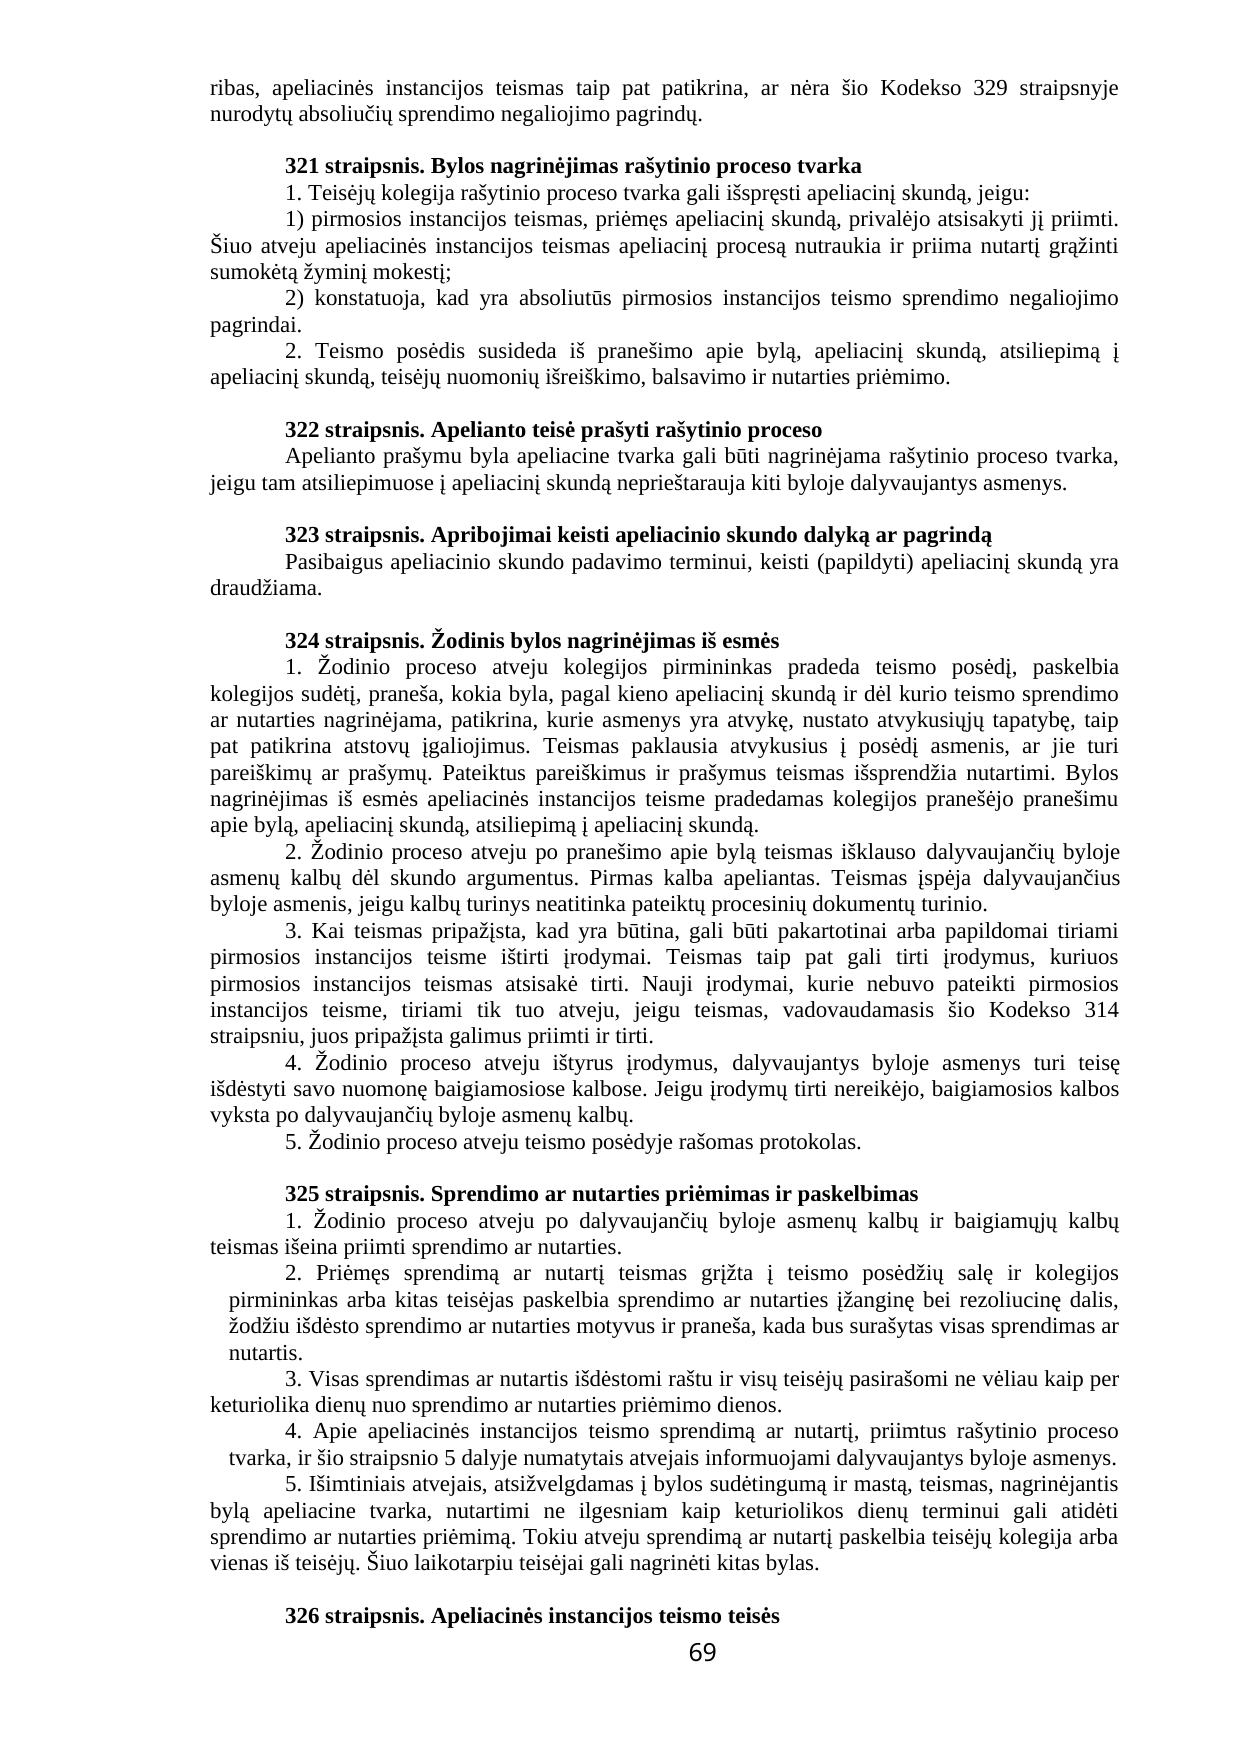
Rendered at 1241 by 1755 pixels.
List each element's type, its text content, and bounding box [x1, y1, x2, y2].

text 5. Žodinio proceso atveju teismo posėdyje rašomas protokolas. [210, 1128, 1120, 1154]
text 322 straipsnis. Apelianto teisė prašyti rašytinio proceso [210, 416, 1120, 442]
text 1) pirmosios instancijos teismas, priėmęs apeliacinį skundą, privalėjo atsisakyti jį priimti. Šiuo atveju apeliacinės instancijos teismas apeliacinį procesą nutraukia ir priima nutartį grąžinti sumokėtą žyminį mokestį; [210, 205, 1120, 284]
text 1. Žodinio proceso atveju po dalyvaujančių byloje asmenų kalbų ir baigiamųjų kalbų teismas išeina priimti sprendimo ar nutarties. [210, 1207, 1120, 1259]
text 323 straipsnis. Apribojimai keisti apeliacinio skundo dalyką ar pagrindą [210, 522, 1120, 548]
text ribas, apeliacinės instancijos teismas taip pat patikrina, ar nėra šio Kodekso 329 straipsnyje nurodytų absoliučių sprendimo negaliojimo pagrindų. [210, 73, 1120, 126]
text 2. Žodinio proceso atveju po pranešimo apie bylą teismas išklauso dalyvaujančių byloje asmenų kalbų dėl skundo argumentus. Pirmas kalba apeliantas. Teismas įspėja dalyvaujančius byloje asmenis, jeigu kalbų turinys neatitinka pateiktų procesinių dokumentų turinio. [210, 838, 1120, 917]
text 1. Žodinio proceso atveju kolegijos pirmininkas pradeda teismo posėdį, paskelbia kolegijos sudėtį, praneša, kokia byla, pagal kieno apeliacinį skundą ir dėl kurio teismo sprendimo ar nutarties nagrinėjama, patikrina, kurie asmenys yra atvykę, nustato atvykusiųjų tapatybę, taip pat patikrina atstovų įgaliojimus. Teismas paklausia atvykusius į posėdį asmenis, ar jie turi pareiškimų ar prašymų. Pateiktus pareiškimus ir prašymus teismas išsprendžia nutartimi. Bylos nagrinėjimas iš esmės apeliacinės instancijos teisme pradedamas kolegijos pranešėjo pranešimu apie bylą, apeliacinį skundą, atsiliepimą į apeliacinį skundą. [210, 653, 1120, 838]
text 3. Visas sprendimas ar nutartis išdėstomi raštu ir visų teisėjų pasirašomi ne vėliau kaip per keturiolika dienų nuo sprendimo ar nutarties priėmimo dienos. [210, 1365, 1120, 1418]
text 5. Išimtiniais atvejais, atsižvelgdamas į bylos sudėtingumą ir mastą, teismas, nagrinėjantis bylą apeliacine tvarka, nutartimi ne ilgesniam kaip keturiolikos dienų terminui gali atidėti sprendimo ar nutarties priėmimą. Tokiu atveju sprendimą ar nutartį paskelbia teisėjų kolegija arba vienas iš teisėjų. Šiuo laikotarpiu teisėjai gali nagrinėti kitas bylas. [210, 1470, 1120, 1576]
text Pasibaigus apeliacinio skundo padavimo terminui, keisti (papildyti) apeliacinį skundą yra draudžiama. [210, 548, 1120, 601]
text 4. Žodinio proceso atveju ištyrus įrodymus, dalyvaujantys byloje asmenys turi teisę išdėstyti savo nuomonę baigiamosiose kalbose. Jeigu įrodymų tirti nereikėjo, baigiamosios kalbos vyksta po dalyvaujančių byloje asmenų kalbų. [210, 1049, 1120, 1128]
text 2) konstatuoja, kad yra absoliutūs pirmosios instancijos teismo sprendimo negaliojimo pagrindai. [210, 284, 1120, 337]
text 2. Teismo posėdis susideda iš pranešimo apie bylą, apeliacinį skundą, atsiliepimą į apeliacinį skundą, teisėjų nuomonių išreiškimo, balsavimo ir nutarties priėmimo. [210, 337, 1120, 390]
text 2. Priėmęs sprendimą ar nutartį teismas grįžta į teismo posėdžių salę ir kolegijos pirmininkas arba kitas teisėjas paskelbia sprendimo ar nutarties įžanginę bei rezoliucinę dalis, žodžiu išdėsto sprendimo ar nutarties motyvus ir praneša, kada bus surašytas visas sprendimas ar nutartis. [229, 1259, 1120, 1365]
text 325 straipsnis. Sprendimo ar nutarties priėmimas ir paskelbimas [210, 1180, 1120, 1207]
text 324 straipsnis. Žodinis bylos nagrinėjimas iš esmės [210, 627, 1120, 653]
text 326 straipsnis. Apeliacinės instancijos teismo teisės [210, 1602, 1120, 1628]
text 321 straipsnis. Bylos nagrinėjimas rašytinio proceso tvarka [210, 153, 1120, 179]
text 3. Kai teismas pripažįsta, kad yra būtina, gali būti pakartotinai arba papildomai tiriami pirmosios instancijos teisme ištirti įrodymai. Teismas taip pat gali tirti įrodymus, kuriuos pirmosios instancijos teismas atsisakė tirti. Nauji įrodymai, kurie nebuvo pateikti pirmosios instancijos teisme, tiriami tik tuo atveju, jeigu teismas, vadovaudamasis šio Kodekso 314 straipsniu, juos pripažįsta galimus priimti ir tirti. [210, 917, 1120, 1049]
text 4. Apie apeliacinės instancijos teismo sprendimą ar nutartį, priimtus rašytinio proceso tvarka, ir šio straipsnio 5 dalyje numatytais atvejais informuojami dalyvaujantys byloje asmenys. [229, 1418, 1120, 1470]
text 1. Teisėjų kolegija rašytinio proceso tvarka gali išspręsti apeliacinį skundą, jeigu: [210, 179, 1120, 205]
text Apelianto prašymu byla apeliacine tvarka gali būti nagrinėjama rašytinio proceso tvarka, jeigu tam atsiliepimuose į apeliacinį skundą neprieštarauja kiti byloje dalyvaujantys asmenys. [210, 442, 1120, 495]
